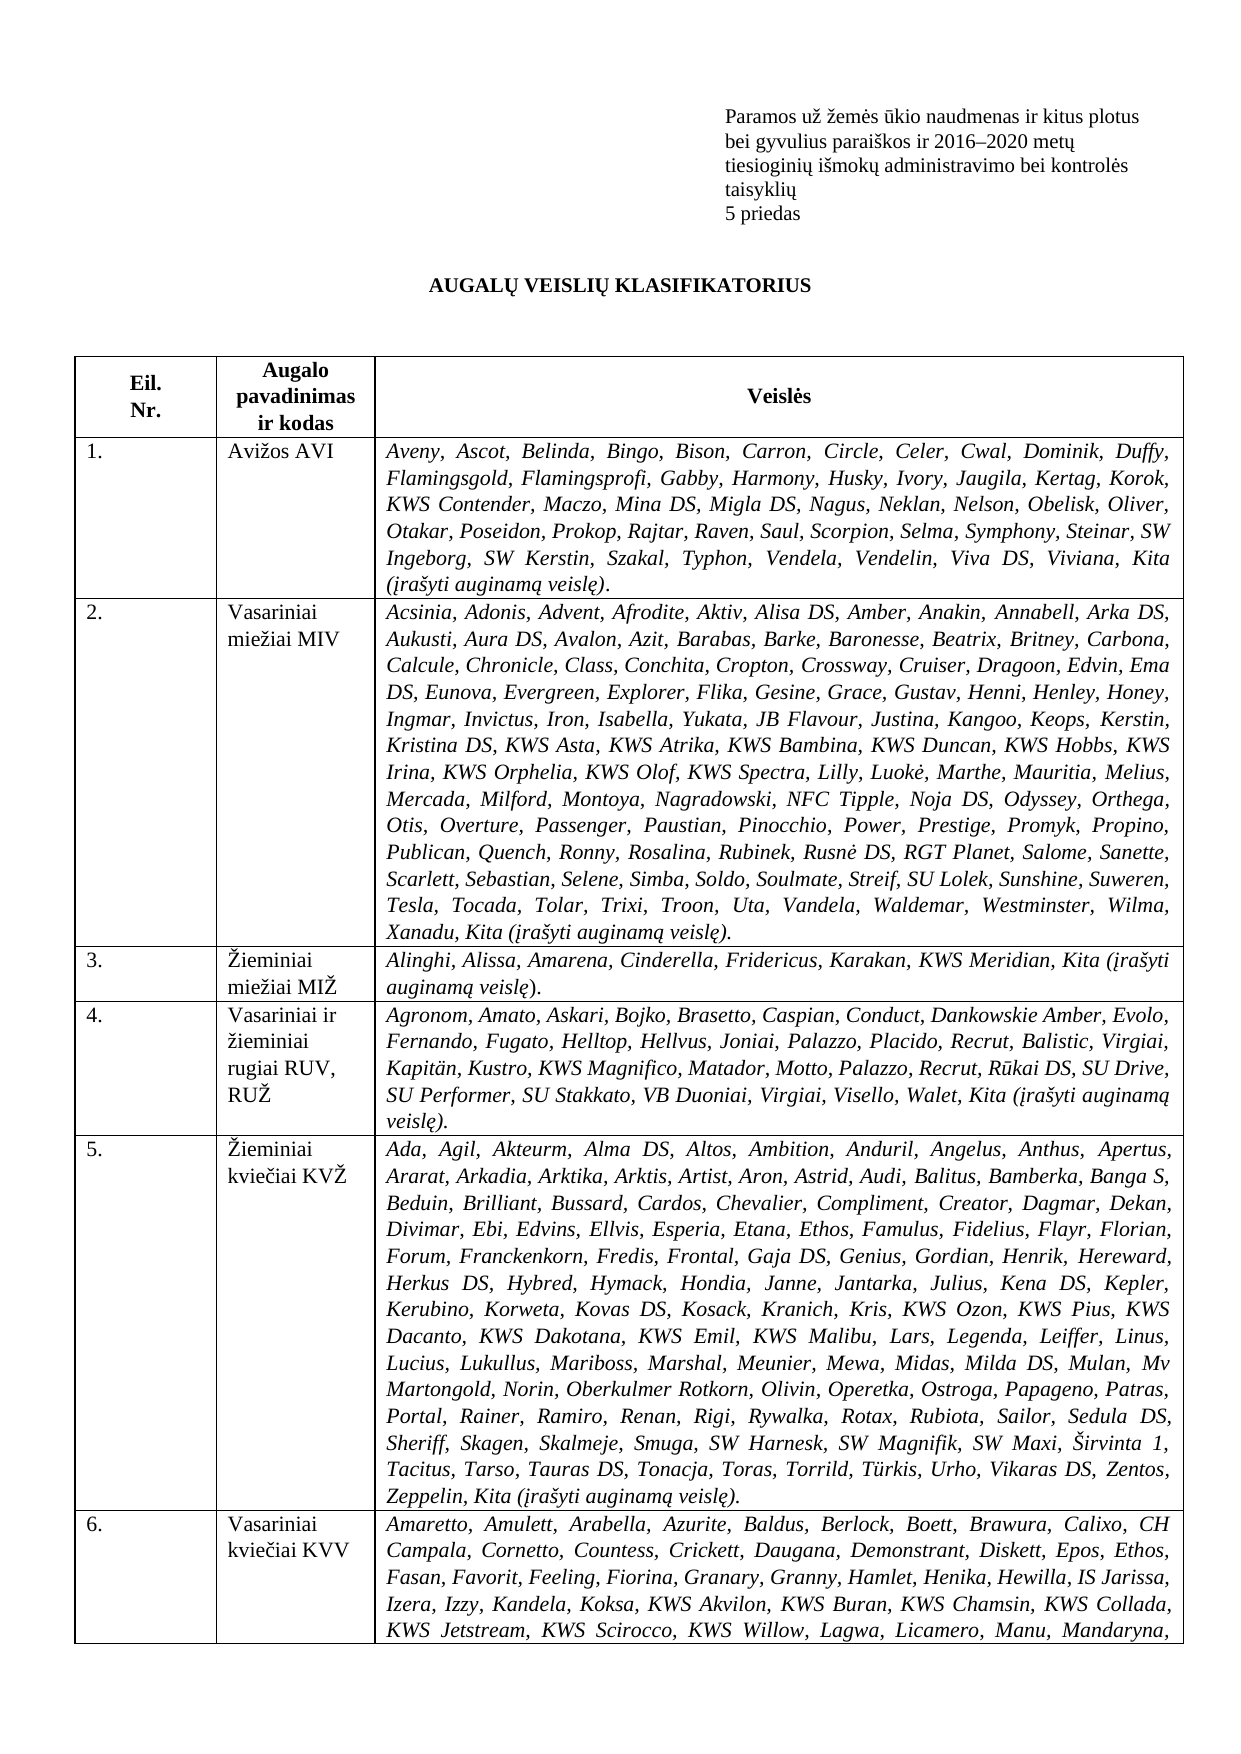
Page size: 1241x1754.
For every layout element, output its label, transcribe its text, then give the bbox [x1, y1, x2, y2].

table_cell Vasariniai kviečiai KVV [217, 1511, 374, 1643]
table_header Eil. Nr. [76, 357, 216, 437]
table_cell Vasariniai miežiai MIV [217, 599, 374, 946]
table_cell Ada, Agil, Akteurm, Alma DS, Altos, Ambition, Anduril, Angelus, Anthus, Apertus, Ararat, Arkadia, Arktika, Arktis, Artist, Aron, Astrid, Audi, Balitus, Bamberka, Banga S, Beduin, Brilliant, Bussard, Cardos, Chevalier, Compliment, Creator, Dagmar, Dekan, Divimar, Ebi, Edvins, Ellvis, Esperia, Etana, Ethos, Famulus, Fidelius, Flayr, Florian, Forum, Franckenkorn, Fredis, Frontal, Gaja DS, Genius, Gordian, Henrik, Hereward, Herkus DS, Hybred, Hymack, Hondia, Janne, Jantarka, Julius, Kena DS, Kepler, Kerubino, Korweta, Kovas DS, Kosack, Kranich, Kris, KWS Ozon, KWS Pius, KWS Dacanto, KWS Dakotana, KWS Emil, KWS Malibu, Lars, Legenda, Leiffer, Linus, Lucius, Lukullus, Mariboss, Marshal, Meunier, Mewa, Midas, Milda DS, Mulan, Mv Martongold, Norin, Oberkulmer Rotkorn, Olivin, Operetka, Ostroga, Papageno, Patras, Portal, Rainer, Ramiro, Renan, Rigi, Rywalka, Rotax, Rubiota, Sailor, Sedula DS, Sheriff, Skagen, Skalmeje, Smuga, SW Harnesk, SW Magnifik, SW Maxi, Širvinta 1, Tacitus, Tarso, Tauras DS, Tonacja, Toras, Torrild, Türkis, Urho, Vikaras DS, Zentos, Zeppelin, Kita (įrašyti auginamą veislę). [376, 1136, 1183, 1510]
table_cell Vasariniai ir žieminiai rugiai RUV, RUŽ [217, 1002, 374, 1135]
table_cell Avižos AVI [217, 438, 374, 598]
table_cell Amaretto, Amulett, Arabella, Azurite, Baldus, Berlock, Boett, Brawura, Calixo, CH Campala, Cornetto, Countess, Crickett, Daugana, Demonstrant, Diskett, Epos, Ethos, Fasan, Favorit, Feeling, Fiorina, Granary, Granny, Hamlet, Henika, Hewilla, IS Jarissa, Izera, Izzy, Kandela, Koksa, KWS Akvilon, KWS Buran, KWS Chamsin, KWS Collada, KWS Jetstream, KWS Scirocco, KWS Willow, Lagwa, Licamero, Manu, Mandaryna, [376, 1511, 1183, 1643]
table_cell 4. [76, 1002, 216, 1135]
table_cell Agronom, Amato, Askari, Bojko, Brasetto, Caspian, Conduct, Dankowskie Amber, Evolo, Fernando, Fugato, Helltop, Hellvus, Joniai, Palazzo, Placido, Recrut, Balistic, Virgiai, Kapitän, Kustro, KWS Magnifico, Matador, Motto, Palazzo, Recrut, Rūkai DS, SU Drive, SU Performer, SU Stakkato, VB Duoniai, Virgiai, Visello, Walet, Kita (įrašyti auginamą veislę). [376, 1002, 1183, 1135]
table_header Veislės [376, 357, 1183, 437]
table_cell 3. [76, 947, 216, 1001]
table_header Augalo pavadinimas ir kodas [217, 357, 374, 437]
table_cell 6. [76, 1511, 216, 1643]
table_cell Alinghi, Alissa, Amarena, Cinderella, Fridericus, Karakan, KWS Meridian, Kita (įrašyti auginamą veislę). [376, 947, 1183, 1001]
text 5 priedas [725, 201, 1165, 225]
table_cell 2. [76, 599, 216, 946]
table_cell Žieminiai kviečiai KVŽ [217, 1136, 374, 1510]
text Paramos už žemės ūkio naudmenas ir kitus plotus bei gyvulius paraiškos ir 2016–2020 metų tiesioginių išmokų administravimo bei kontrolės taisyklių [725, 104, 1165, 201]
table_cell 1. [76, 438, 216, 598]
table_cell 5. [76, 1136, 216, 1510]
table_cell Acsinia, Adonis, Advent, Afrodite, Aktiv, Alisa DS, Amber, Anakin, Annabell, Arka DS, Aukusti, Aura DS, Avalon, Azit, Barabas, Barke, Baronesse, Beatrix, Britney, Carbona, Calcule, Chronicle, Class, Conchita, Cropton, Crossway, Cruiser, Dragoon, Edvin, Ema DS, Eunova, Evergreen, Explorer, Flika, Gesine, Grace, Gustav, Henni, Henley, Honey, Ingmar, Invictus, Iron, Isabella, Yukata, JB Flavour, Justina, Kangoo, Keops, Kerstin, Kristina DS, KWS Asta, KWS Atrika, KWS Bambina, KWS Duncan, KWS Hobbs, KWS Irina, KWS Orphelia, KWS Olof, KWS Spectra, Lilly, Luokė, Marthe, Mauritia, Melius, Mercada, Milford, Montoya, Nagradowski, NFC Tipple, Noja DS, Odyssey, Orthega, Otis, Overture, Passenger, Paustian, Pinocchio, Power, Prestige, Promyk, Propino, Publican, Quench, Ronny, Rosalina, Rubinek, Rusnė DS, RGT Planet, Salome, Sanette, Scarlett, Sebastian, Selene, Simba, Soldo, Soulmate, Streif, SU Lolek, Sunshine, Suweren, Tesla, Tocada, Tolar, Trixi, Troon, Uta, Vandela, Waldemar, Westminster, Wilma, Xanadu, Kita (įrašyti auginamą veislę). [376, 599, 1183, 946]
table_cell Žieminiai miežiai MIŽ [217, 947, 374, 1001]
text Augalų veislių klasifikatorius [75, 273, 1165, 297]
table_cell Aveny, Ascot, Belinda, Bingo, Bison, Carron, Circle, Celer, Cwal, Dominik, Duffy, Flamingsgold, Flamingsprofi, Gabby, Harmony, Husky, Ivory, Jaugila, Kertag, Korok, KWS Contender, Maczo, Mina DS, Migla DS, Nagus, Neklan, Nelson, Obelisk, Oliver, Otakar, Poseidon, Prokop, Rajtar, Raven, Saul, Scorpion, Selma, Symphony, Steinar, SW Ingeborg, SW Kerstin, Szakal, Typhon, Vendela, Vendelin, Viva DS, Viviana, Kita (įrašyti auginamą veislę). [376, 438, 1183, 598]
